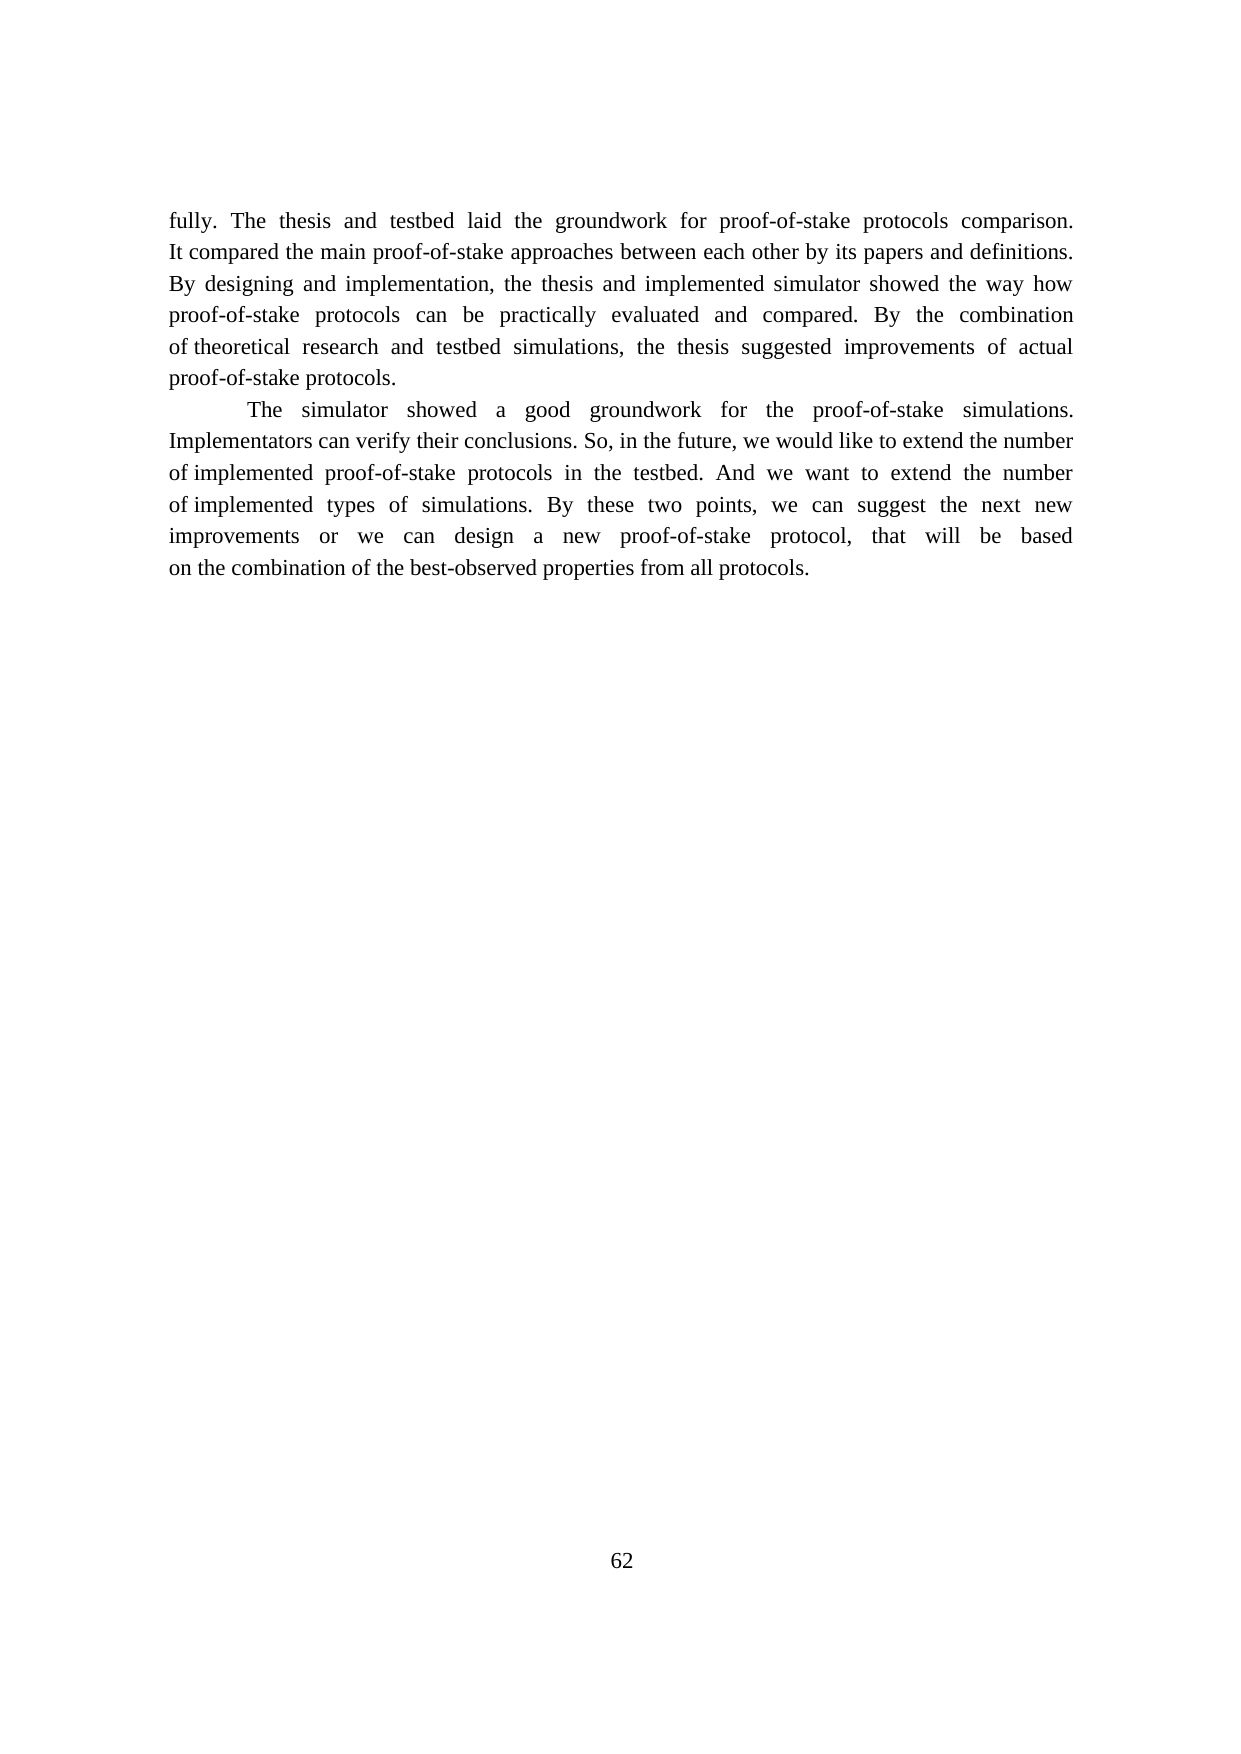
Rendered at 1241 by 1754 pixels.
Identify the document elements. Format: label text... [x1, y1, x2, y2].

text fully. The thesis and testbed laid the groundwork for proof-of-stake protocols comparison. It compared the main proof-of-stake approaches between each other by its papers and definitions. By designing and implementation, the thesis and implemented simulator showed the way how proof-of-stake protocols can be practically evaluated and compared. By the combination of theoretical research and testbed simulations, the thesis suggested improvements of actual proof‑of-stake protocols. [169, 207, 1075, 391]
text The simulator showed a good groundwork for the proof-of-stake simulations. Implementators can verify their conclusions. So, in the future, we would like to extend the number of implemented proof-of-stake protocols in the testbed. And we want to extend the number of implemented types of simulations. By these two points, we can suggest the next new improvements or we can design a new proof-of-stake protocol, that will be based on the combination of the best-observed properties from all protocols. [169, 396, 1075, 580]
